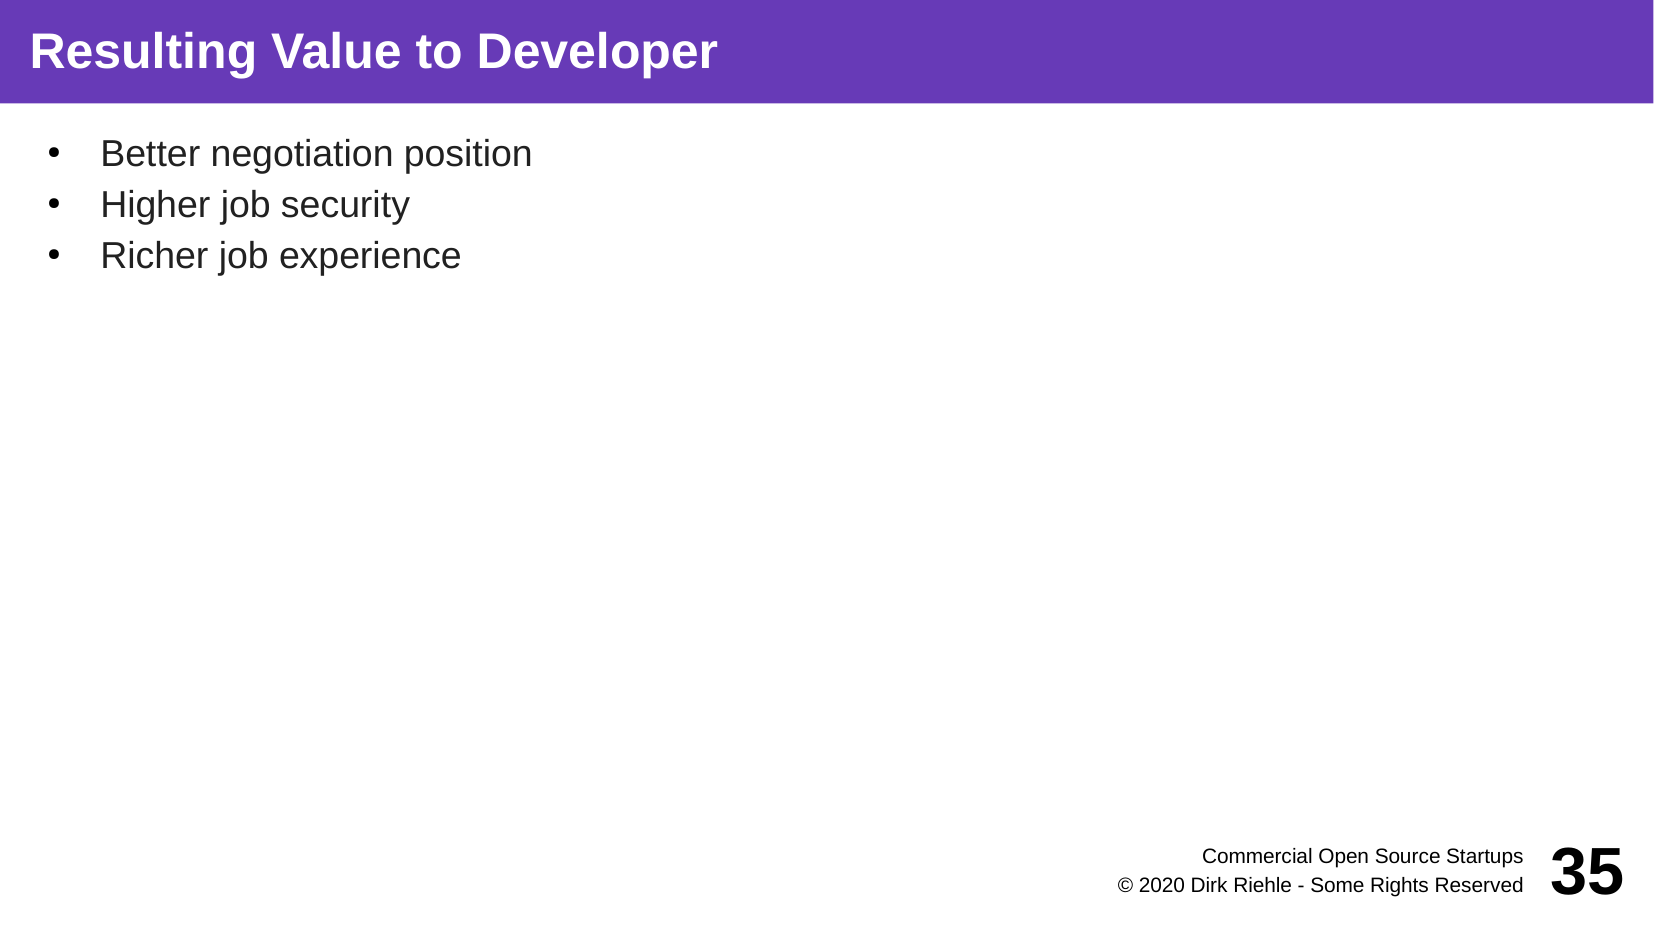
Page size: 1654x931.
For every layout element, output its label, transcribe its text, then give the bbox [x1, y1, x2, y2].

title Resulting Value to Developer [0, 0, 1654, 104]
list Better negotiation position Higher job security Richer job experience [29, 132, 1625, 813]
